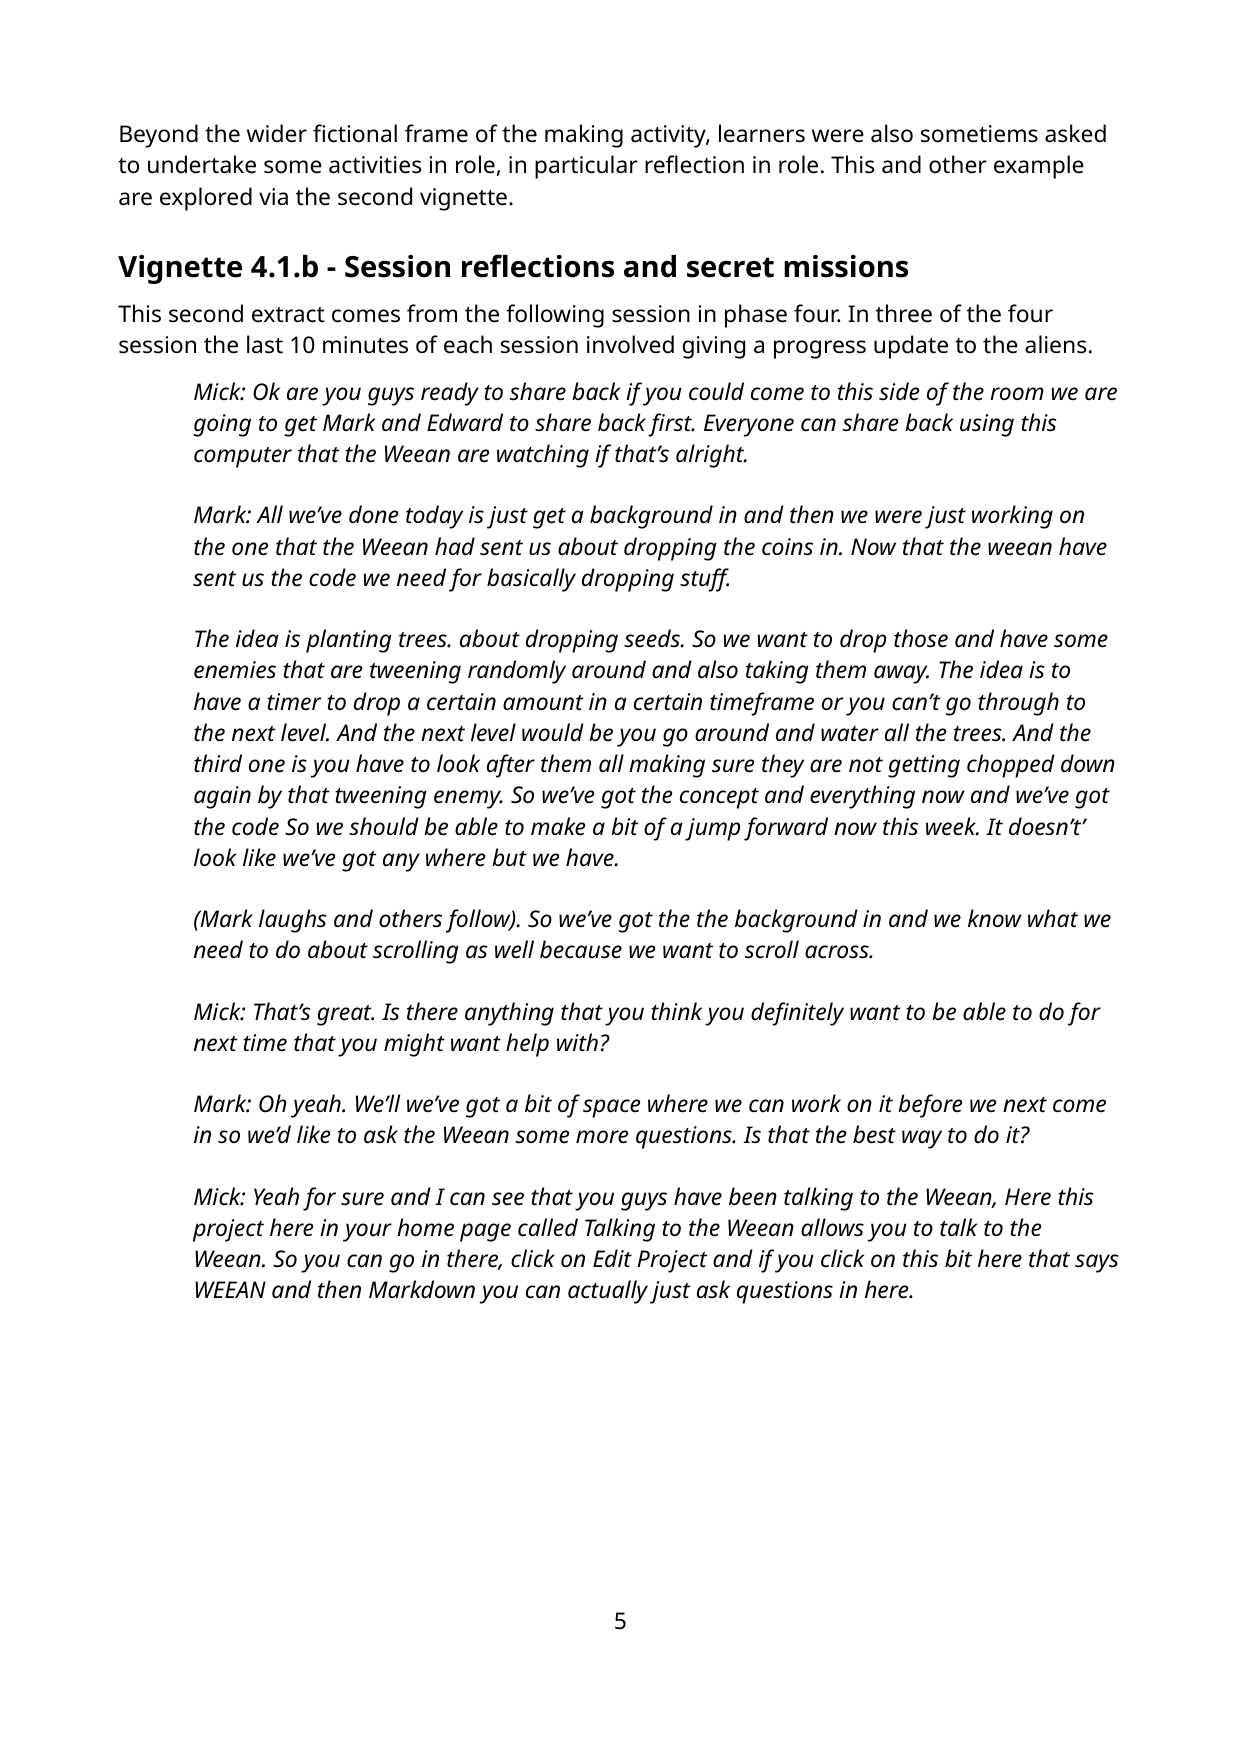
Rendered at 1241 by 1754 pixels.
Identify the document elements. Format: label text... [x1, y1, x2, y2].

subtitle Vignette 4.1.b - Session reflections and secret missions [118, 246, 1122, 286]
text Mark: Oh yeah. We’ll we’ve got a bit of space where we can work on it before we next come in so we’d like to ask the Weean some more questions. Is that the best way to do it? [193, 1088, 1122, 1151]
text (Mark laughs and others follow). So we’ve got the the background in and we know what we need to do about scrolling as well because we want to scroll across. [193, 903, 1122, 966]
text Beyond the wider fictional frame of the making activity, learners were also sometiems asked to undertake some activities in role, in particular reflection in role. This and other example are explored via the second vignette. [118, 118, 1122, 212]
text This second extract comes from the following session in phase four. In three of the four session the last 10 minutes of each session involved giving a progress update to the aliens. [118, 298, 1122, 361]
text Mick: That’s great. Is there anything that you think you definitely want to be able to do for next time that you might want help with? [193, 996, 1122, 1058]
text The idea is planting trees. about dropping seeds. So we want to drop those and have some enemies that are tweening randomly around and also taking them away. The idea is to have a timer to drop a certain amount in a certain timeframe or you can’t go through to the next level. And the next level would be you go around and water all the trees. And the third one is you have to look after them all making sure they are not getting chopped down again by that tweening enemy. So we’ve got the concept and everything now and we’ve got the code So we should be able to make a bit of a jump forward now this week. It doesn’t’ look like we’ve got any where but we have. [193, 623, 1122, 873]
text Mick: Ok are you guys ready to share back if you could come to this side of the room we are going to get Mark and Edward to share back first. Everyone can share back using this computer that the Weean are watching if that’s alright. [193, 376, 1122, 469]
text Mick: Yeah for sure and I can see that you guys have been talking to the Weean, Here this project here in your home page called Talking to the Weean allows you to talk to the Weean. So you can go in there, click on Edit Project and if you click on this bit here that says WEEAN and then Markdown you can actually just ask questions in here. [193, 1181, 1122, 1306]
text Mark: All we’ve done today is just get a background in and then we were just working on the one that the Weean had sent us about dropping the coins in. Now that the weean have sent us the code we need for basically dropping stuff. [193, 499, 1122, 593]
